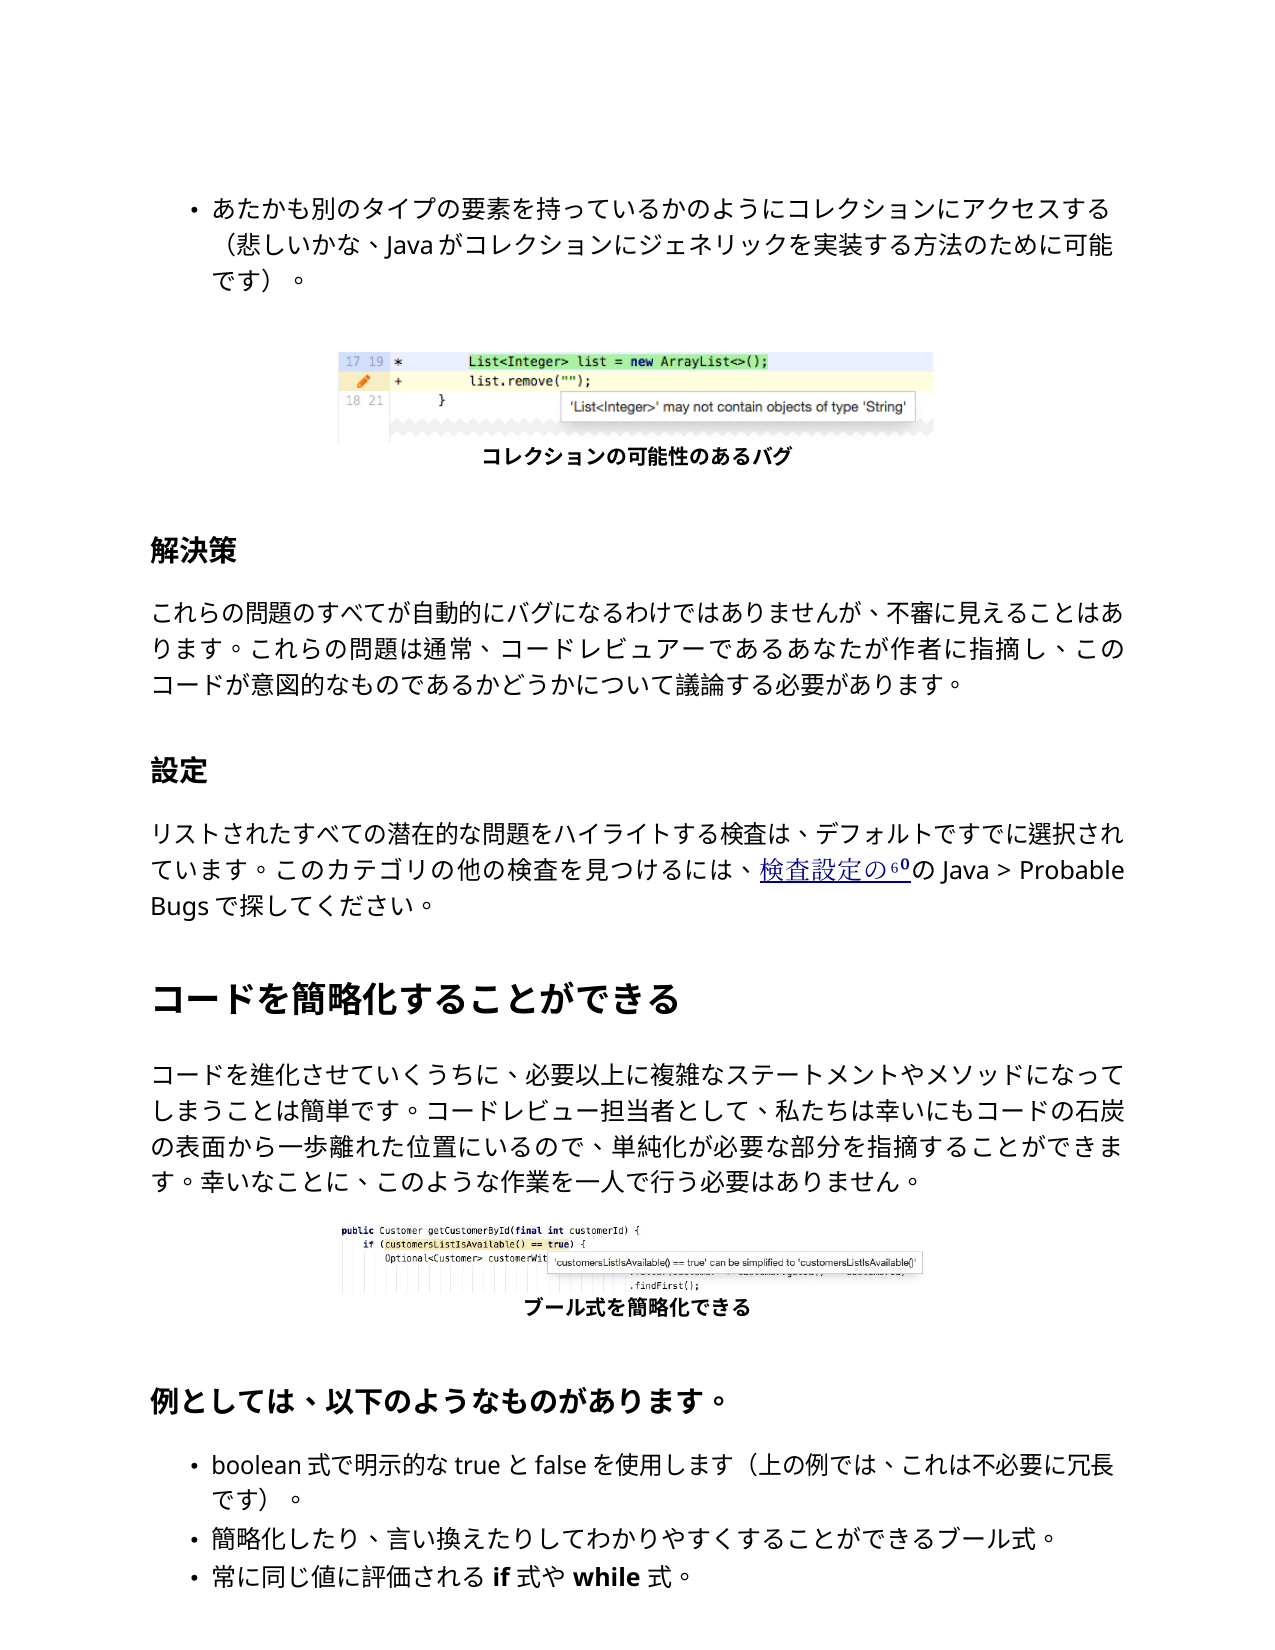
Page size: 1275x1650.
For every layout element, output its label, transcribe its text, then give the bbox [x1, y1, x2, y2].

subtitle 例としては、以下のようなものがあります。 [150, 1381, 1275, 1421]
subtitle 設定 [150, 751, 1275, 790]
picture [342, 1226, 928, 1294]
list あたかも別のタイプの要素を持っているかのようにコレクションにアクセスする（悲しいかな、Javaがコレクションにジェネリックを実装する方法のために可能です）。 [190, 192, 1126, 298]
text これらの問題のすべてが自動的にバグになるわけではありませんが、不審に見えることはあります。これらの問題は通常、コードレビュアーであるあなたが作者に指摘し、このコードが意図的なものであるかどうかについて議論する必要があります。 [150, 596, 1126, 702]
text ブール式を簡略化できる [151, 1294, 1124, 1322]
text コードを進化させていくうちに、必要以上に複雑なステートメントやメソッドになってしまうことは簡単です。コードレビュー担当者として、私たちは幸いにもコードの石炭の表面から一歩離れた位置にいるので、単純化が必要な部分を指摘することができます。幸いなことに、このような作業を一人で行う必要はありません。 [150, 1058, 1126, 1199]
picture [338, 352, 934, 443]
text リストされたすべての潜在的な問題をハイライトする検査は、デフォルトですでに選択されています。このカテゴリの他の検査を見つけるには、検査設定の⁶⁰のJava > Probable Bugsで探してください。 [150, 817, 1126, 922]
subtitle 解決策 [150, 530, 1275, 569]
list 簡略化したり、言い換えたりしてわかりやすくすることができるブール式。 [190, 1521, 1275, 1555]
text コレクションの可能性のあるバグ [151, 443, 1124, 471]
list boolean式で明示的なtrueとfalseを使用します（上の例では、これは不必要に冗長です）。 [190, 1447, 1126, 1517]
list 常に同じ値に評価される if 式や while 式。 [190, 1559, 1275, 1594]
subtitle コードを簡略化することができる [150, 974, 1275, 1022]
